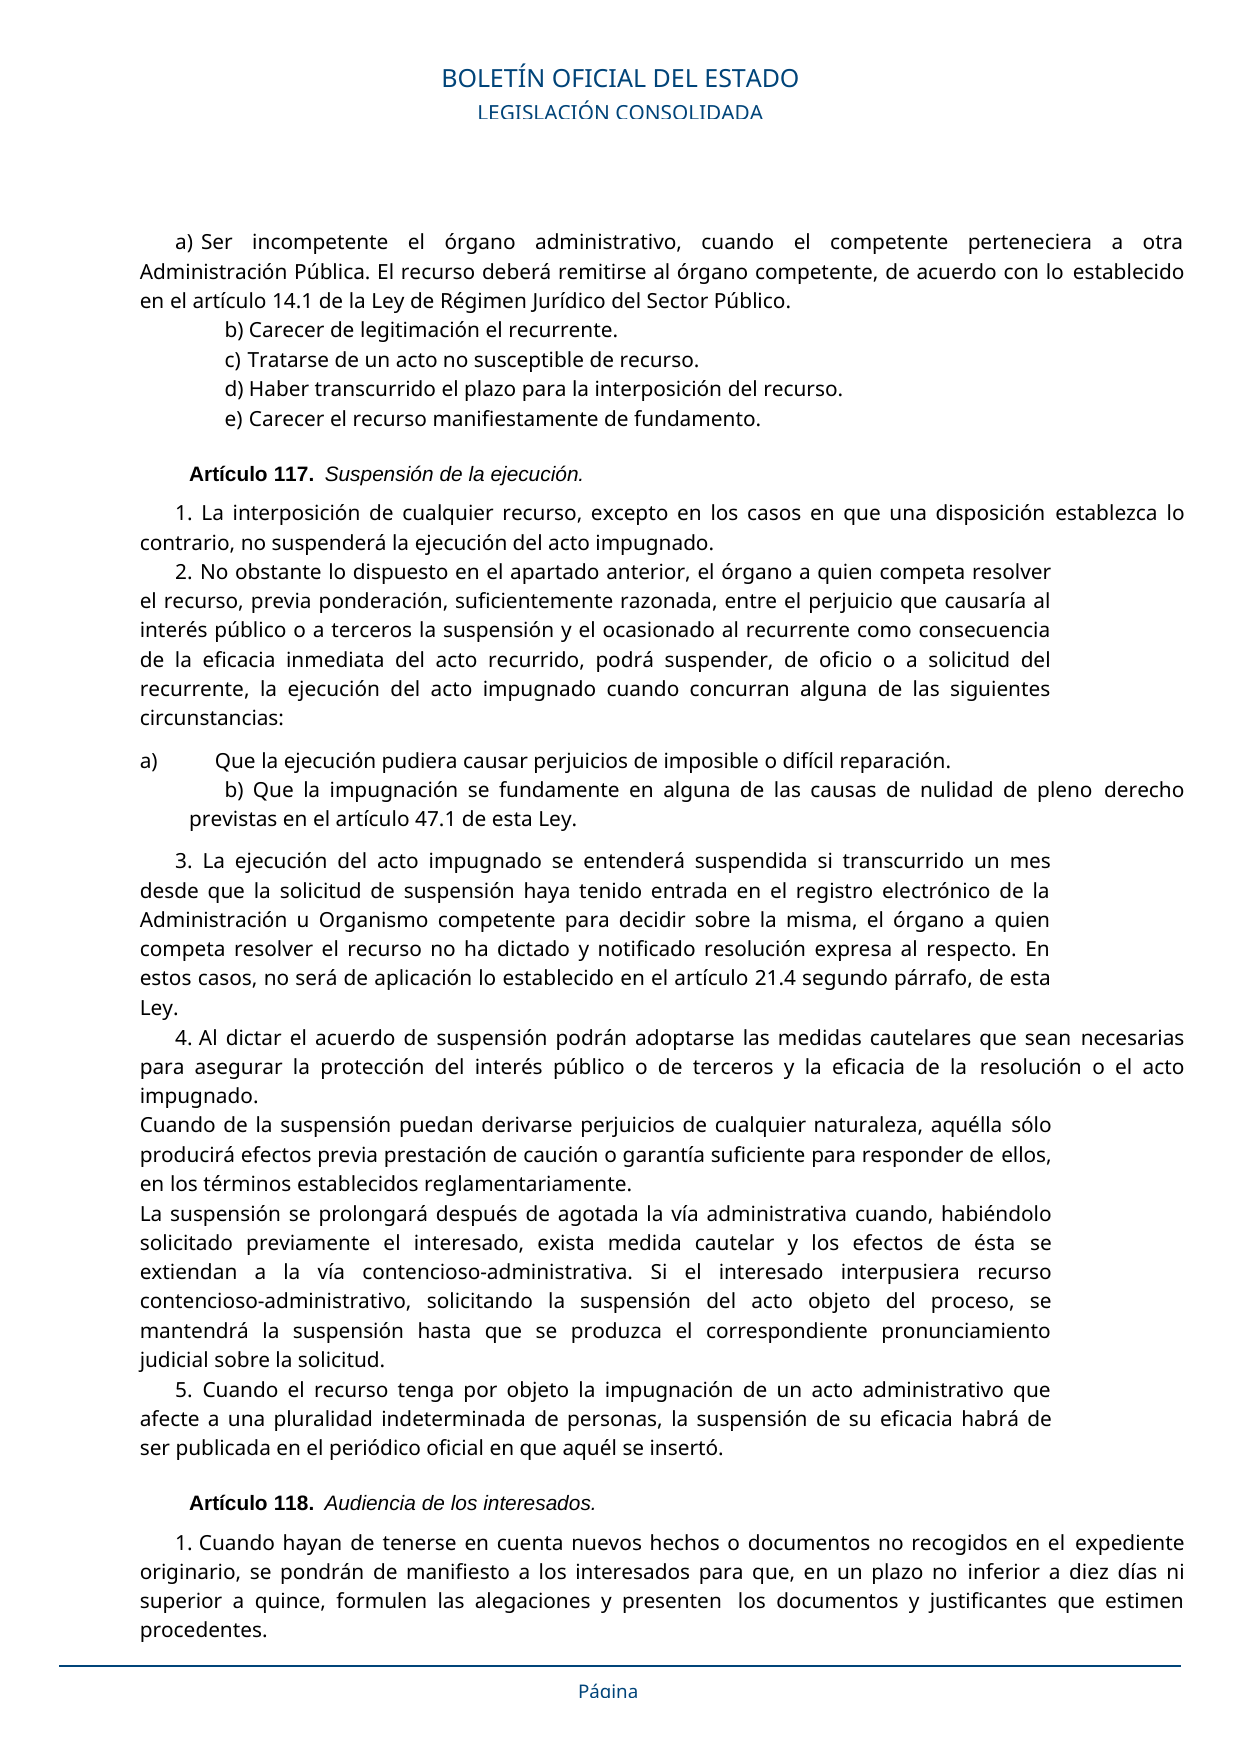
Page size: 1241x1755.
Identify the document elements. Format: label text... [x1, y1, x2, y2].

list No obstante lo dispuesto en el apartado anterior, el órgano a quien competa resolver el recurso, previa ponderación, suficientemente razonada, entre el perjuicio que causaría al interés público o a terceros la suspensión y el ocasionado al recurrente como consecuencia de la eficacia inmediata del acto recurrido, podrá suspender, de oficio o a solicitud del recurrente, la ejecución del acto impugnado cuando concurran alguna de las siguientes circunstancias: [139, 557, 1052, 732]
list Tratarse de un acto no susceptible de recurso. [224, 345, 1184, 373]
list Cuando hayan de tenerse en cuenta nuevos hechos o documentos no recogidos en el expediente originario, se pondrán de manifiesto a los interesados para que, en un plazo no inferior a diez días ni superior a quince, formulen las alegaciones y presenten los documentos y justificantes que estimen procedentes. [139, 1528, 1184, 1644]
text Artículo 118. Audiencia de los interesados. [189, 1491, 1184, 1515]
text Artículo 117. Suspensión de la ejecución. [189, 462, 1184, 486]
list Que la ejecución pudiera causar perjuicios de imposible o difícil reparación. [139, 746, 1184, 774]
list La interposición de cualquier recurso, excepto en los casos en que una disposición establezca lo contrario, no suspenderá la ejecución del acto impugnado. [139, 498, 1184, 556]
list Haber transcurrido el plazo para la interposición del recurso. [224, 374, 1184, 403]
list Al dictar el acuerdo de suspensión podrán adoptarse las medidas cautelares que sean necesarias para asegurar la protección del interés público o de terceros y la eficacia de la resolución o el acto impugnado. [139, 1023, 1184, 1109]
list Ser incompetente el órgano administrativo, cuando el competente perteneciera a otra Administración Pública. El recurso deberá remitirse al órgano competente, de acuerdo con lo establecido en el artículo 14.1 de la Ley de Régimen Jurídico del Sector Público. [139, 227, 1184, 314]
list Cuando el recurso tenga por objeto la impugnación de un acto administrativo que afecte a una pluralidad indeterminada de personas, la suspensión de su eficacia habrá de ser publicada en el periódico oficial en que aquél se insertó. [139, 1375, 1052, 1462]
list Que la impugnación se fundamente en alguna de las causas de nulidad de pleno derecho previstas en el artículo 47.1 de esta Ley. [189, 775, 1184, 833]
text Cuando de la suspensión puedan derivarse perjuicios de cualquier naturaleza, aquélla sólo producirá efectos previa prestación de caución o garantía suficiente para responder de ellos, en los términos establecidos reglamentariamente. [139, 1111, 1052, 1198]
list Carecer de legitimación el recurrente. [224, 316, 1184, 344]
text La suspensión se prolongará después de agotada la vía administrativa cuando, habiéndolo solicitado previamente el interesado, exista medida cautelar y los efectos de ésta se extiendan a la vía contencioso-administrativa. Si el interesado interpusiera recurso contencioso-administrativo, solicitando la suspensión del acto objeto del proceso, se mantendrá la suspensión hasta que se produzca el correspondiente pronunciamiento judicial sobre la solicitud. [139, 1199, 1052, 1373]
list Carecer el recurso manifiestamente de fundamento. [224, 404, 1184, 432]
list La ejecución del acto impugnado se entenderá suspendida si transcurrido un mes desde que la solicitud de suspensión haya tenido entrada en el registro electrónico de la Administración u Organismo competente para decidir sobre la misma, el órgano a quien competa resolver el recurso no ha dictado y notificado resolución expresa al respecto. En estos casos, no será de aplicación lo establecido en el artículo 21.4 segundo párrafo, de esta Ley. [139, 846, 1052, 1021]
